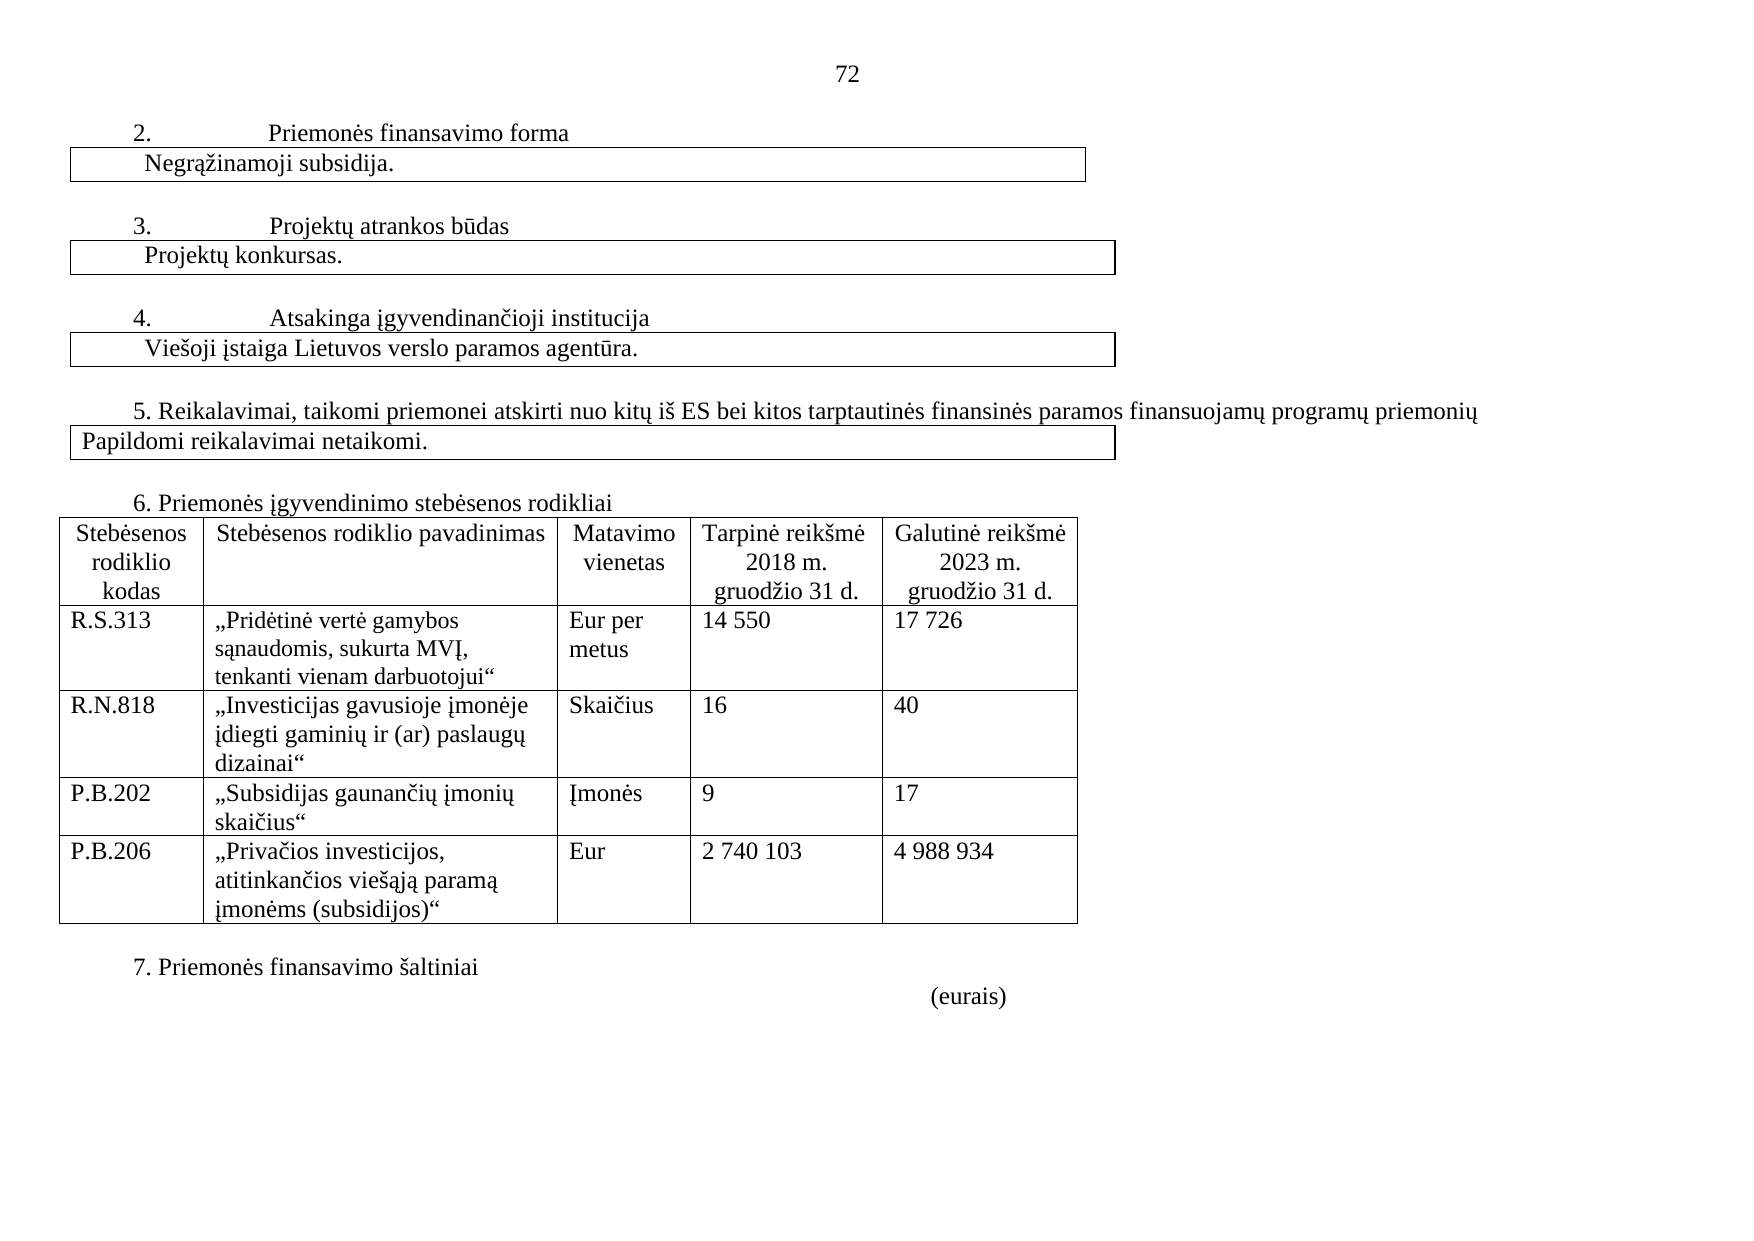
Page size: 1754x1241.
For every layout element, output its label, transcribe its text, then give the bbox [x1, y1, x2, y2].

table_header Stebėsenos rodiklio kodas [60, 518, 203, 604]
table_cell R.N.818 [60, 691, 203, 777]
table_cell Įmonės [558, 778, 690, 835]
table_header Viešoji įstaiga Lietuvos verslo paramos agentūra. [71, 333, 1114, 366]
text 6. Priemonės įgyvendinimo stebėsenos rodikliai [59, 488, 1636, 517]
table_cell „Investicijas gavusioje įmonėje įdiegti gaminių ir (ar) paslaugų dizainai“ [204, 691, 557, 777]
table_header Negrąžinamoji subsidija. [71, 148, 1085, 181]
table_cell 40 [883, 691, 1077, 777]
table_cell 2 740 103 [691, 836, 882, 923]
table_cell P.B.202 [60, 778, 203, 835]
table_cell 4 988 934 [883, 836, 1077, 923]
table_cell 14 550 [691, 606, 882, 689]
table_cell „Pridėtinė vertė gamybos sąnaudomis, sukurta MVĮ, tenkanti vienam darbuotojui“ [204, 606, 557, 689]
text 7. Priemonės finansavimo šaltiniai [133, 952, 1636, 981]
table_cell 16 [691, 691, 882, 777]
text 5. Reikalavimai, taikomi priemonei atskirti nuo kitų iš ES bei kitos tarptautinės finansinės paramos finansuojamų programų priemonių [59, 396, 1636, 425]
table_cell Eur [558, 836, 690, 923]
table_cell 9 [691, 778, 882, 835]
table_cell 17 726 [883, 606, 1077, 689]
text (eurais) [59, 981, 1358, 1010]
table_cell P.B.206 [60, 836, 203, 923]
table_header Stebėsenos rodiklio pavadinimas [204, 518, 557, 604]
table_cell R.S.313 [60, 606, 203, 689]
table_cell Eur per metus [558, 606, 690, 689]
table_cell 17 [883, 778, 1077, 835]
table_header Matavimo vienetas [558, 518, 690, 604]
table_cell Skaičius [558, 691, 690, 777]
table_header Projektų konkursas. [71, 241, 1114, 273]
table_header Papildomi reikalavimai netaikomi. [71, 426, 1114, 459]
text 2. Priemonės finansavimo forma [133, 118, 1636, 147]
table_header Tarpinė reikšmė 2018 m. gruodžio 31 d. [691, 518, 882, 604]
table_cell „Privačios investicijos, atitinkančios viešąją paramą įmonėms (subsidijos)“ [204, 836, 557, 923]
table_header Galutinė reikšmė 2023 m. gruodžio 31 d. [883, 518, 1077, 604]
text 3. Projektų atrankos būdas [133, 211, 1636, 239]
text 4. Atsakinga įgyvendinančioji institucija [133, 303, 1636, 332]
table_cell „Subsidijas gaunančių įmonių skaičius“ [204, 778, 557, 835]
